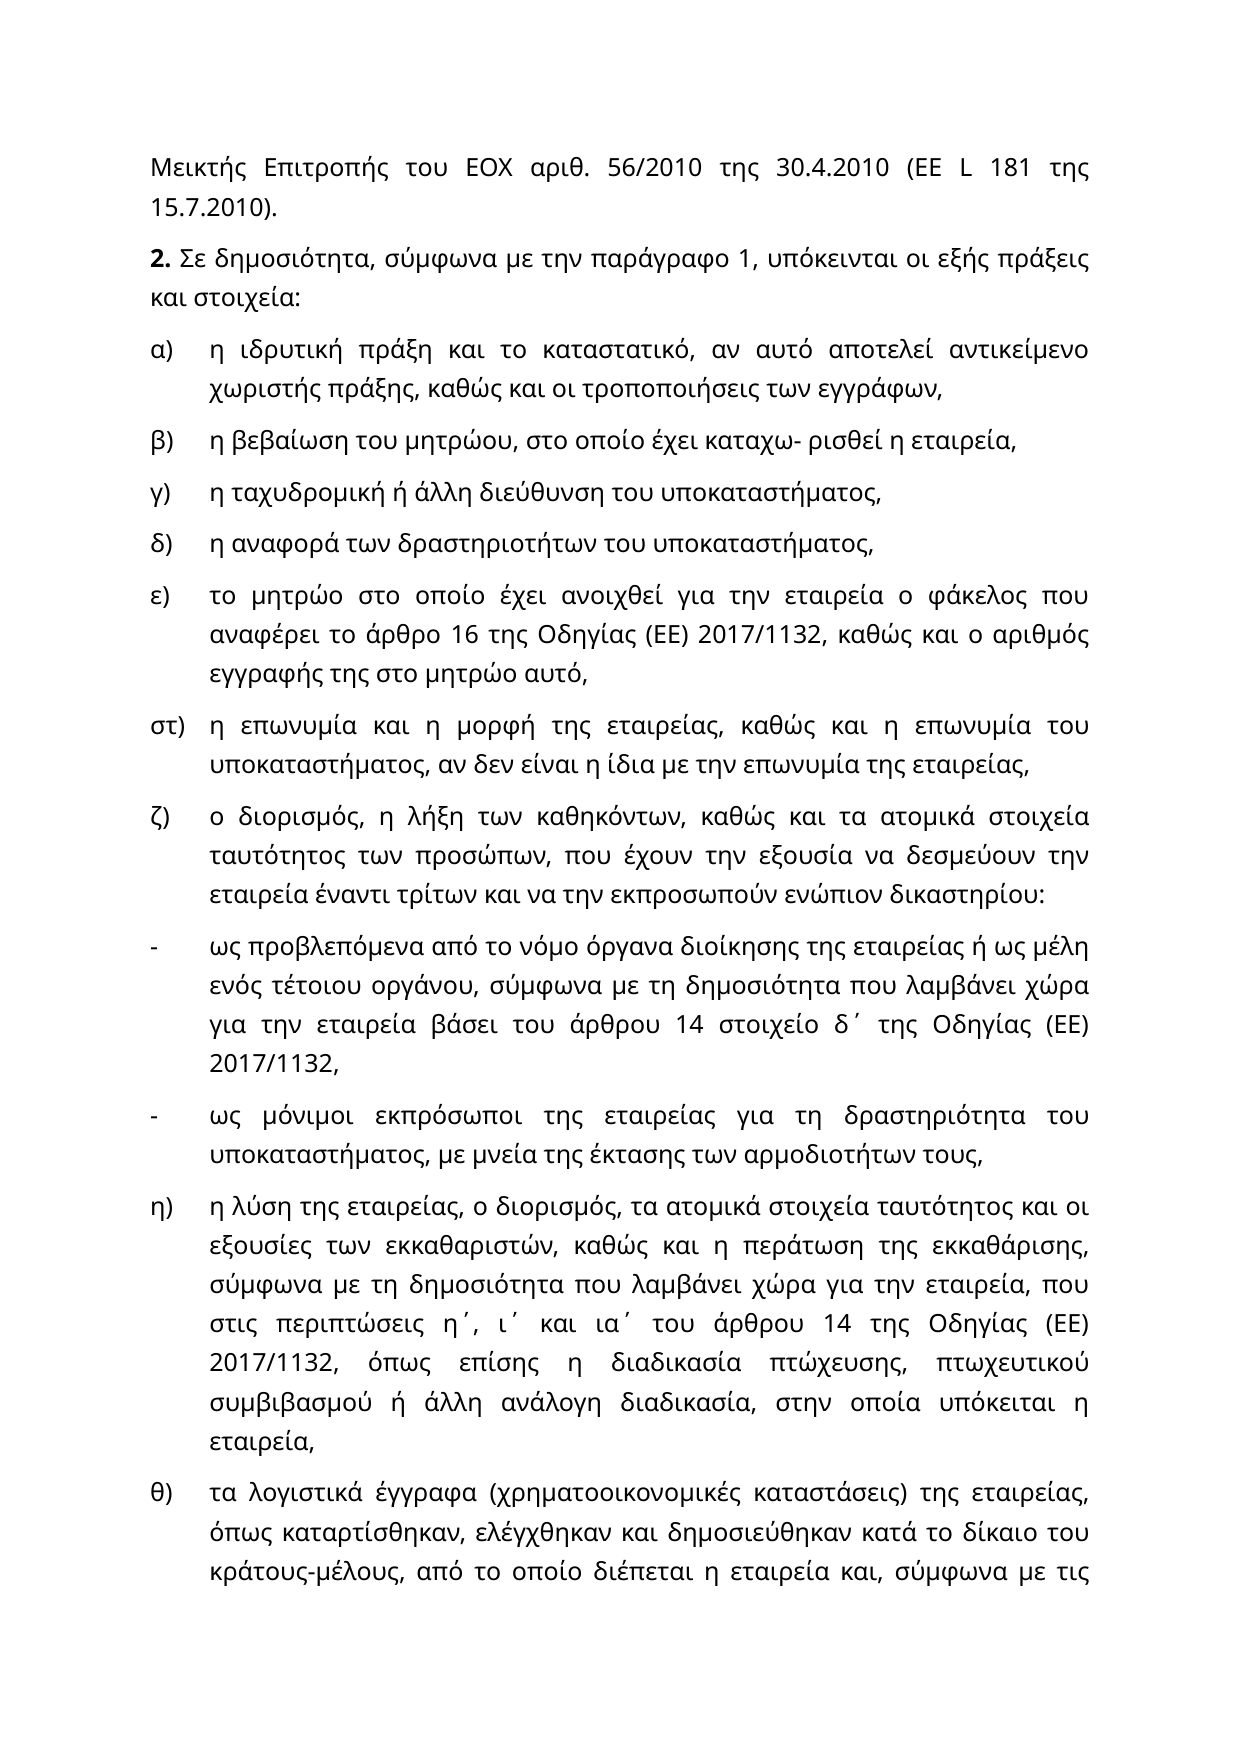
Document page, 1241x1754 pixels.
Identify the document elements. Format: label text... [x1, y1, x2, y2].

list - ως προβλεπόμενα από το νόμο όργανα διοίκησης της εταιρείας ή ως μέλη ενός τέτοιου οργάνου, σύμφωνα με τη δημοσιότητα που λαμβάνει χώρα για την εταιρεία βάσει του άρθρου 14 στοιχείο δ΄ της Οδηγίας (ΕΕ) 2017/1132, [150, 928, 1090, 1080]
list α) η ιδρυτική πράξη και το καταστατικό, αν αυτό αποτελεί αντικείμενο χωριστής πράξης, καθώς και οι τροποποιήσεις των εγγράφων, [150, 332, 1090, 405]
list - ως μόνιμοι εκπρόσωποι της εταιρείας για τη δραστηριότητα του υποκαταστήματος, με μνεία της έκτασης των αρμοδιοτήτων τους, [150, 1097, 1090, 1171]
text 2. Σε δημοσιότητα, σύμφωνα με την παράγραφο 1, υπόκεινται οι εξής πράξεις και στοιχεία: [150, 241, 1090, 314]
list γ) η ταχυδρομική ή άλλη διεύθυνση του υποκαταστήματος, [150, 474, 1090, 508]
list β) η βεβαίωση του μητρώου, στο οποίο έχει καταχω- ρισθεί η εταιρεία, [150, 422, 1090, 457]
list στ) η επωνυμία και η μορφή της εταιρείας, καθώς και η επωνυμία του υποκαταστήματος, αν δεν είναι η ίδια με την επωνυμία της εταιρείας, [150, 707, 1090, 781]
list ε) το μητρώο στο οποίο έχει ανοιχθεί για την εταιρεία ο φάκελος που αναφέρει το άρθρο 16 της Οδηγίας (ΕΕ) 2017/1132, καθώς και ο αριθμός εγγραφής της στο μητρώο αυτό, [150, 577, 1090, 690]
text Μεικτής Επιτροπής του ΕΟΧ αριθ. 56/2010 της 30.4.2010 (ΕΕ L 181 της 15.7.2010). [150, 150, 1090, 223]
list ζ) ο διορισμός, η λήξη των καθηκόντων, καθώς και τα ατομικά στοιχεία ταυτότητος των προσώπων, που έχουν την εξουσία να δεσμεύουν την εταιρεία έναντι τρίτων και να την εκπροσωπούν ενώπιον δικαστηρίου: [150, 798, 1090, 911]
list δ) η αναφορά των δραστηριοτήτων του υποκαταστήματος, [150, 526, 1090, 560]
list θ) τα λογιστικά έγγραφα (χρηματοοικονομικές καταστάσεις) της εταιρείας, όπως καταρτίσθηκαν, ελέγχθηκαν και δημοσιεύθηκαν κατά το δίκαιο του κράτους-μέλους, από το οποίο διέπεται η εταιρεία και, σύμφωνα με τις [150, 1475, 1090, 1587]
list η) η λύση της εταιρείας, ο διορισμός, τα ατομικά στοιχεία ταυτότητος και οι εξουσίες των εκκαθαριστών, καθώς και η περάτωση της εκκαθάρισης, σύμφωνα με τη δημοσιότητα που λαμβάνει χώρα για την εταιρεία, που στις περιπτώσεις η΄, ι΄ και ια΄ του άρθρου 14 της Οδηγίας (ΕΕ) 2017/1132, όπως επίσης η διαδικασία πτώχευσης, πτωχευτικού συμβιβασμού ή άλλη ανάλογη διαδικασία, στην οποία υπόκειται η εταιρεία, [150, 1188, 1090, 1457]
